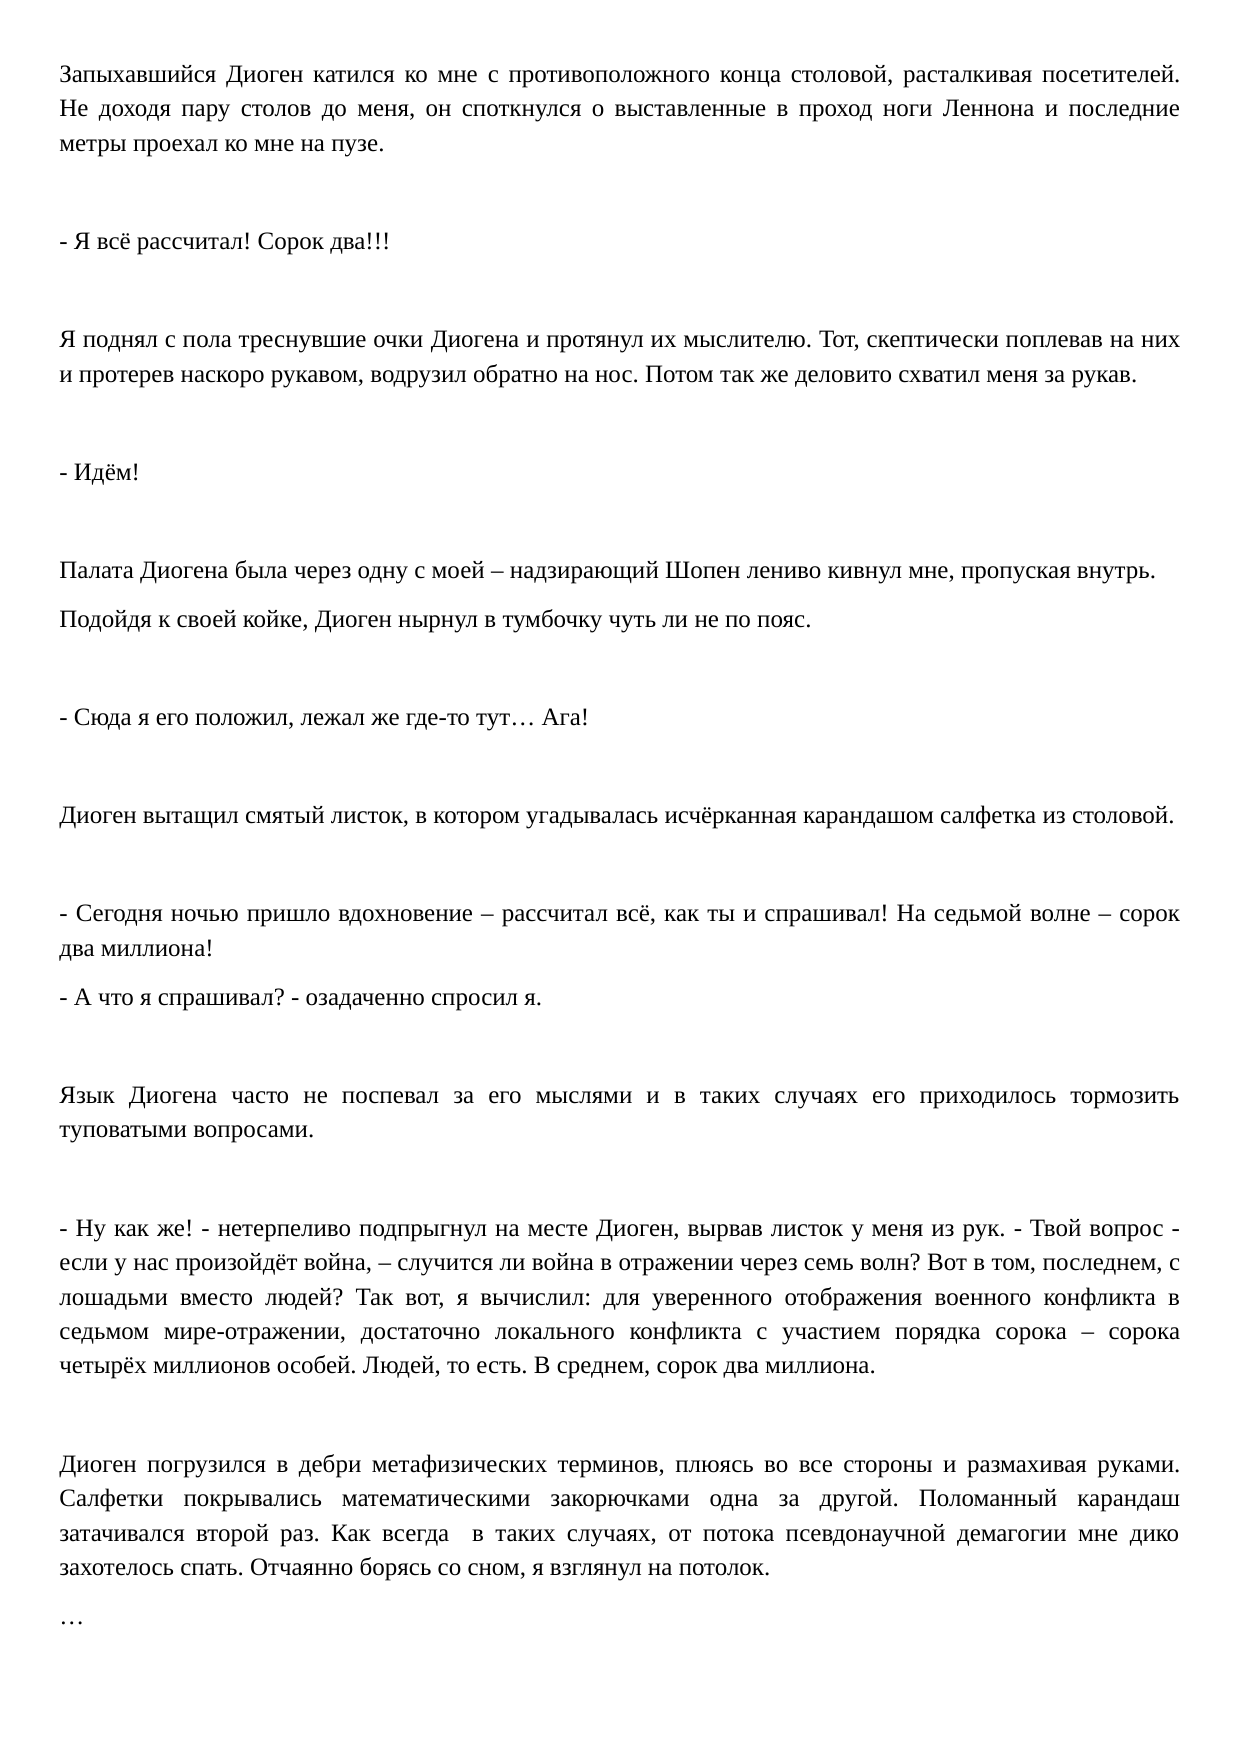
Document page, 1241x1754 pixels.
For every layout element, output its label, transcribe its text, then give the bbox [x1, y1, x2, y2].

text Диоген вытащил смятый листок, в котором угадывалась исчёрканная карандашом салфетка из столовой. [59, 800, 1181, 829]
text … [59, 1601, 1181, 1630]
text - Идём! [59, 457, 1181, 486]
text - Я всё рассчитал! Сорок два!!! [59, 226, 1181, 255]
text Палата Диогена была через одну с моей – надзирающий Шопен лениво кивнул мне, пропуская внутрь. [59, 555, 1181, 584]
text - А что я спрашивал? - озадаченно спросил я. [59, 982, 1181, 1011]
text - Ну как же! - нетерпеливо подпрыгнул на месте Диоген, вырвав листок у меня из рук. - Твой вопрос - если у нас произойдёт война, – случится ли война в отражении через семь волн? Вот в том, последнем, с лошадьми вместо людей? Так вот, я вычислил: для уверенного отображения военного конфликта в седьмом мире-отражении, достаточно локального конфликта с участием порядка сорока – сорока четырёх миллионов особей. Людей, то есть. В среднем, сорок два миллиона. [59, 1213, 1181, 1379]
text - Сегодня ночью пришло вдохновение – рассчитал всё, как ты и спрашивал! На седьмой волне – сорок два миллиона! [59, 898, 1181, 962]
text Подойдя к своей койке, Диоген нырнул в тумбочку чуть ли не по пояс. [59, 604, 1181, 633]
text Я поднял с пола треснувшие очки Диогена и протянул их мыслителю. Тот, скептически поплевав на них и протерев наскоро рукавом, водрузил обратно на нос. Потом так же деловито схватил меня за рукав. [59, 324, 1181, 387]
text - Сюда я его положил, лежал же где-то тут… Ага! [59, 702, 1181, 731]
text Язык Диогена часто не поспевал за его мыслями и в таких случаях его приходилось тормозить туповатыми вопросами. [59, 1080, 1181, 1143]
text Диоген погрузился в дебри метафизических терминов, плюясь во все стороны и размахивая руками. Салфетки покрывались математическими закорючками одна за другой. Поломанный карандаш затачивался второй раз. Как всегда в таких случаях, от потока псевдонаучной демагогии мне дико захотелось спать. Отчаянно борясь со сном, я взглянул на потолок. [59, 1449, 1181, 1581]
text Запыхавшийся Диоген катился ко мне с противоположного конца столовой, расталкивая посетителей. Не доходя пару столов до меня, он споткнулся о выставленные в проход ноги Леннона и последние метры проехал ко мне на пузе. [59, 59, 1181, 157]
